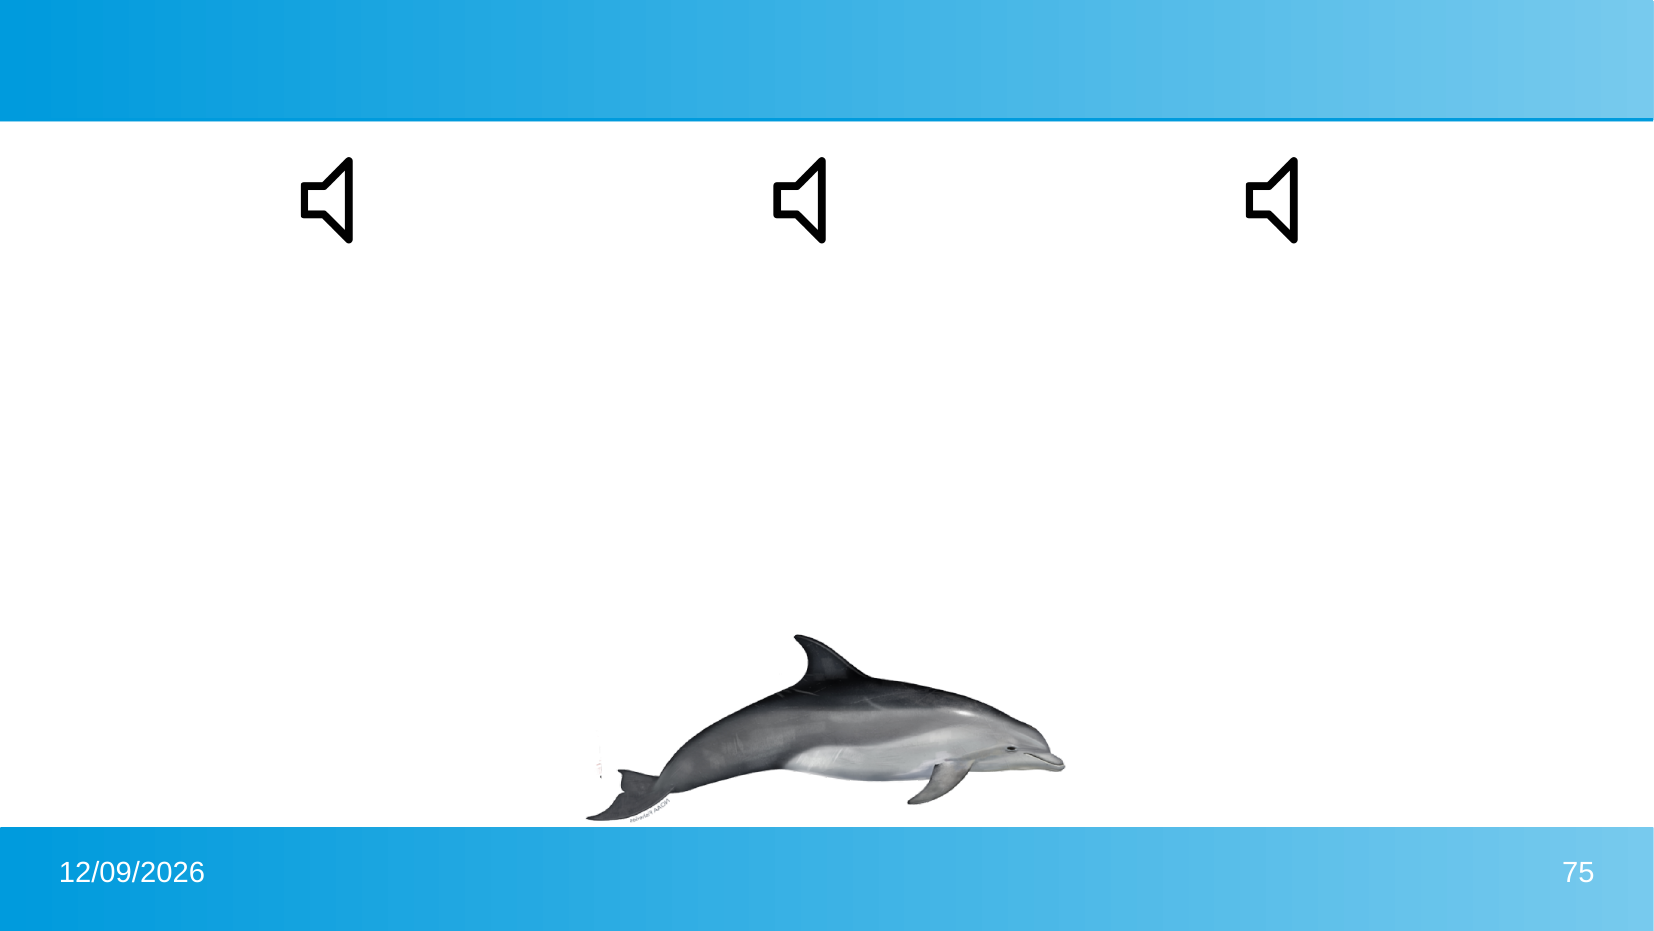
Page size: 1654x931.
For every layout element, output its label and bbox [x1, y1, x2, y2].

picture [584, 629, 1069, 828]
picture [1245, 146, 1300, 254]
picture [773, 146, 828, 254]
picture [300, 146, 355, 254]
